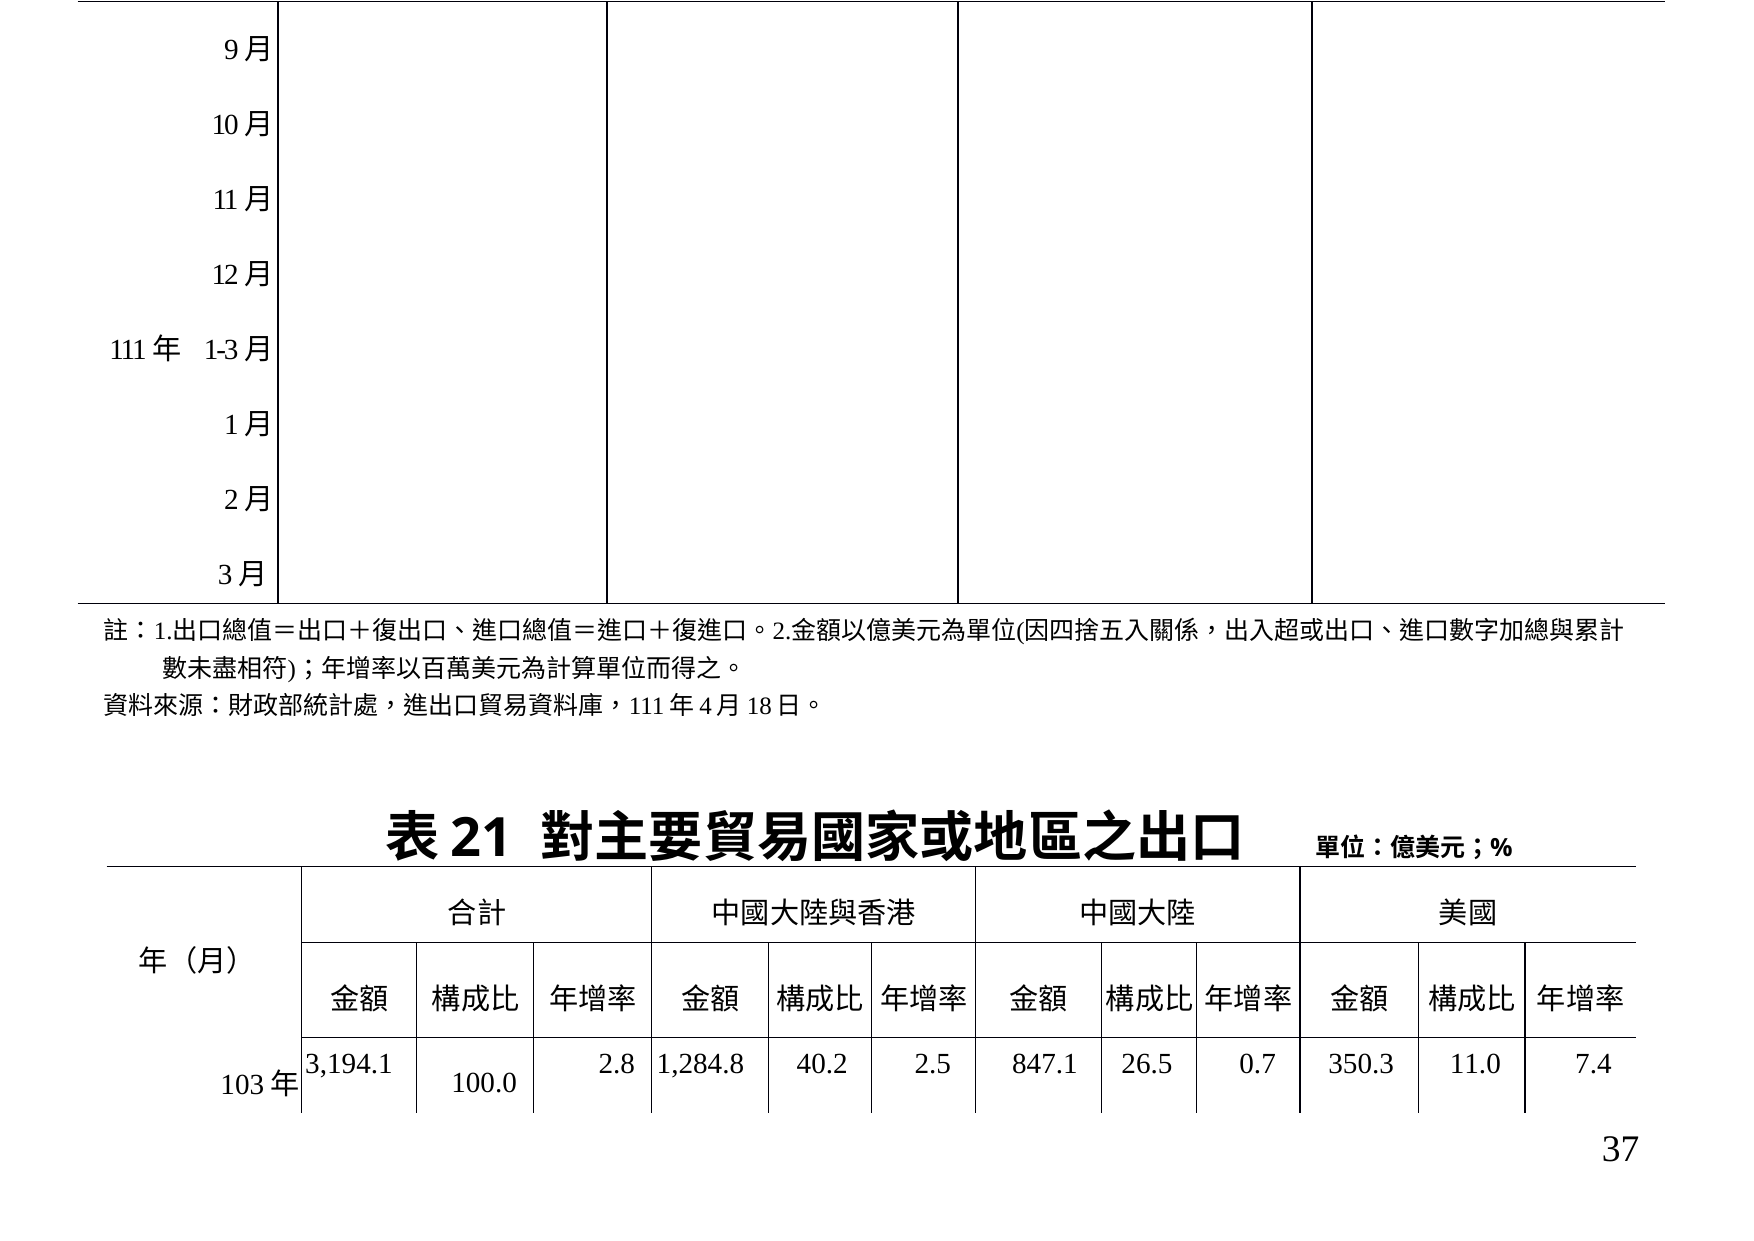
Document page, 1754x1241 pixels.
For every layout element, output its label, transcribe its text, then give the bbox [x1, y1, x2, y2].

table_cell 7.4 [1526, 1038, 1636, 1113]
table_header 合計 [302, 867, 651, 942]
table_cell 2.5 [872, 1038, 975, 1113]
table_cell [1489, 2, 1665, 603]
table_cell 年增率 [1526, 943, 1636, 1037]
table_cell 9月 10月 11月 12月 111年 1-3月 1月 2月 3月 [78, 2, 277, 603]
text 資料來源：財政部統計處，進出口貿易資料庫，111年4月18日。 [103, 679, 1639, 716]
table_cell 年增率 [872, 943, 975, 1037]
text 註：1.出口總值＝出口＋復出口、進口總值＝進口＋復進口。2.金額以億美元為單位(因四捨五入關係，出入超或出口、進口數字加總與累計數未盡相符)；年增率以百萬美元為計算單位而得之。 [103, 604, 1639, 679]
table_cell 1,284.8 [652, 1038, 768, 1113]
table_cell 11.0 [1419, 1038, 1524, 1113]
table_cell 構成比 [769, 943, 871, 1037]
table_cell 構成比 [1419, 943, 1524, 1037]
table_cell 構成比 [1102, 943, 1196, 1037]
table_cell [1136, 2, 1311, 603]
table_cell [1313, 2, 1488, 603]
table_header 年（月） [107, 867, 301, 1037]
table_cell [783, 2, 957, 603]
subtitle 表21 對主要貿易國家或地區之出口 單位：億美元；% [103, 791, 1639, 866]
table_cell 年增率 [1197, 943, 1299, 1037]
table_cell 100.0 [417, 1038, 533, 1113]
table_cell 金額 [976, 943, 1101, 1037]
table_cell 金額 [1301, 943, 1418, 1037]
table_header 中國大陸 [976, 867, 1299, 942]
table_cell 金額 [302, 943, 416, 1037]
table_cell [959, 2, 1136, 603]
table_header 中國大陸與香港 [652, 867, 975, 942]
table_header 美國 [1301, 867, 1636, 942]
table_cell [279, 2, 430, 603]
table_cell 847.1 [976, 1038, 1101, 1113]
table_cell 26.5 [1102, 1038, 1196, 1113]
table_cell 金額 [652, 943, 768, 1037]
table_cell 年增率 [534, 943, 651, 1037]
table_cell [430, 2, 606, 603]
table_cell 構成比 [417, 943, 533, 1037]
table_cell [608, 2, 783, 603]
table_cell 2.8 [534, 1038, 651, 1113]
table_cell 350.3 [1301, 1038, 1418, 1113]
table_cell 40.2 [769, 1038, 871, 1113]
table_cell 103年 [107, 1037, 301, 1113]
table_cell 0.7 [1197, 1038, 1299, 1113]
table_cell 3,194.1 [302, 1038, 416, 1113]
